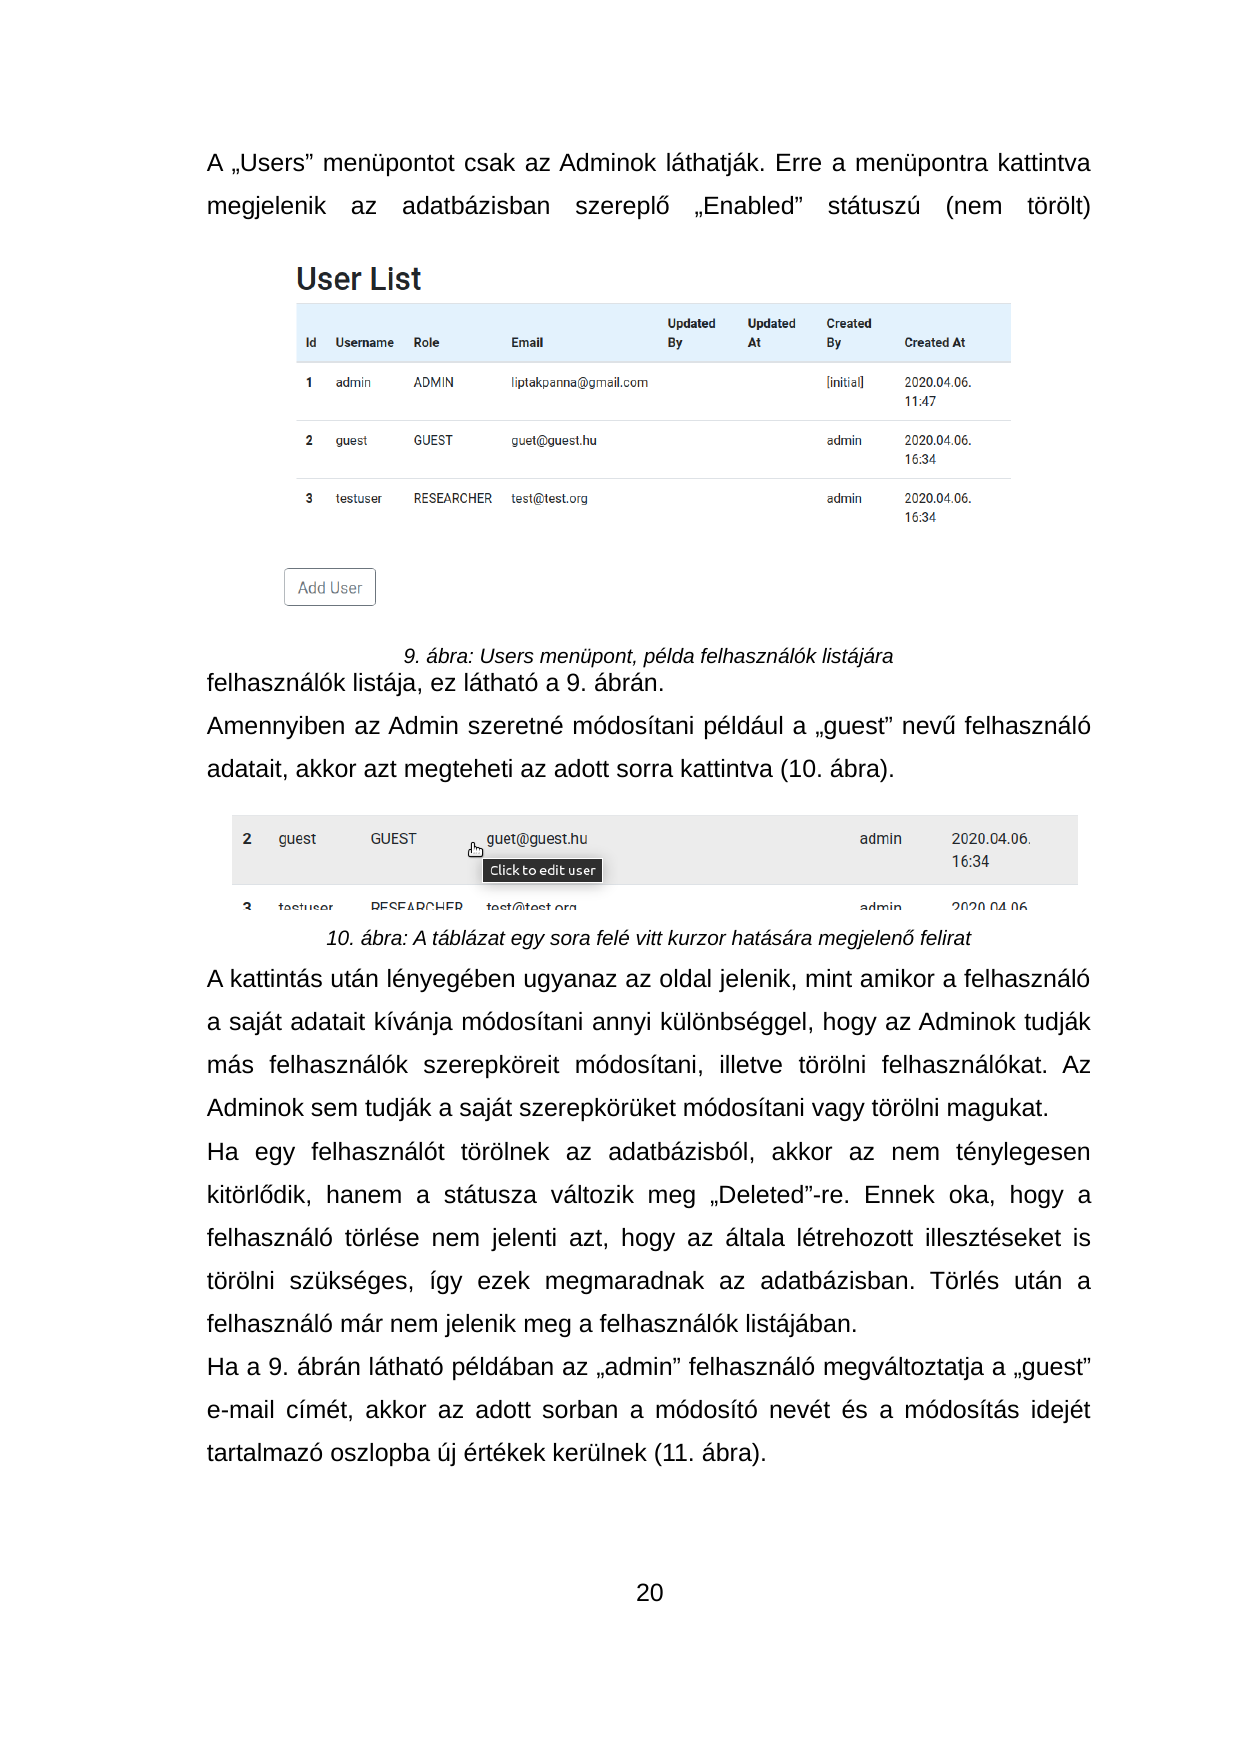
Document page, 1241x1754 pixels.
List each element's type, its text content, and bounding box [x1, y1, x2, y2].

text A „Users” menüpontot csak az Adminok láthatják. Erre a menüpontra kattintva megjelenik az adatbázisban szereplő „Enabled” státuszú (nem törölt) felhasználók listája, ez látható a 9. ábrán. [207, 148, 1093, 697]
text 9. ábra: Users menüpont, példa felhasználók listájára [281, 628, 1018, 668]
text Ha egy felhasználót törölnek az adatbázisból, akkor az nem ténylegesen kitörlődik, hanem a státusza változik meg „Deleted”-re. Ennek oka, hogy a felhasználó törlése nem jelenti azt, hogy az általa létrehozott illesztéseket is törölni szükséges, így ezek megmaradnak az adatbázisban. Törlés után a felhasználó már nem jelenik meg a felhasználók listájában. [207, 1137, 1093, 1338]
picture [206, 797, 1093, 910]
text A kattintás után lényegében ugyanaz az oldal jelenik, mint amikor a felhasználó a saját adatait kívánja módosítani annyi különbséggel, hogy az Adminok tudják más felhasználók szerepköreit módosítani, illetve törölni felhasználókat. Az Adminok sem tudják a saját szerepkörüket módosítani vagy törölni magukat. [207, 950, 1093, 1122]
text 10. ábra: A táblázat egy sora felé vitt kurzor hatására megjelenő felirat [207, 910, 1093, 950]
picture [281, 260, 1018, 628]
text Amennyiben az Admin szeretné módosítani például a „guest” nevű felhasználó adatait, akkor azt megteheti az adott sorra kattintva (10. ábra). [207, 711, 1093, 783]
text Ha a 9. ábrán látható példában az „admin” felhasználó megváltoztatja a „guest” e-mail címét, akkor az adott sorban a módosító nevét és a módosítás idejét tartalmazó oszlopba új értékek kerülnek (11. ábra). [207, 1352, 1093, 1467]
